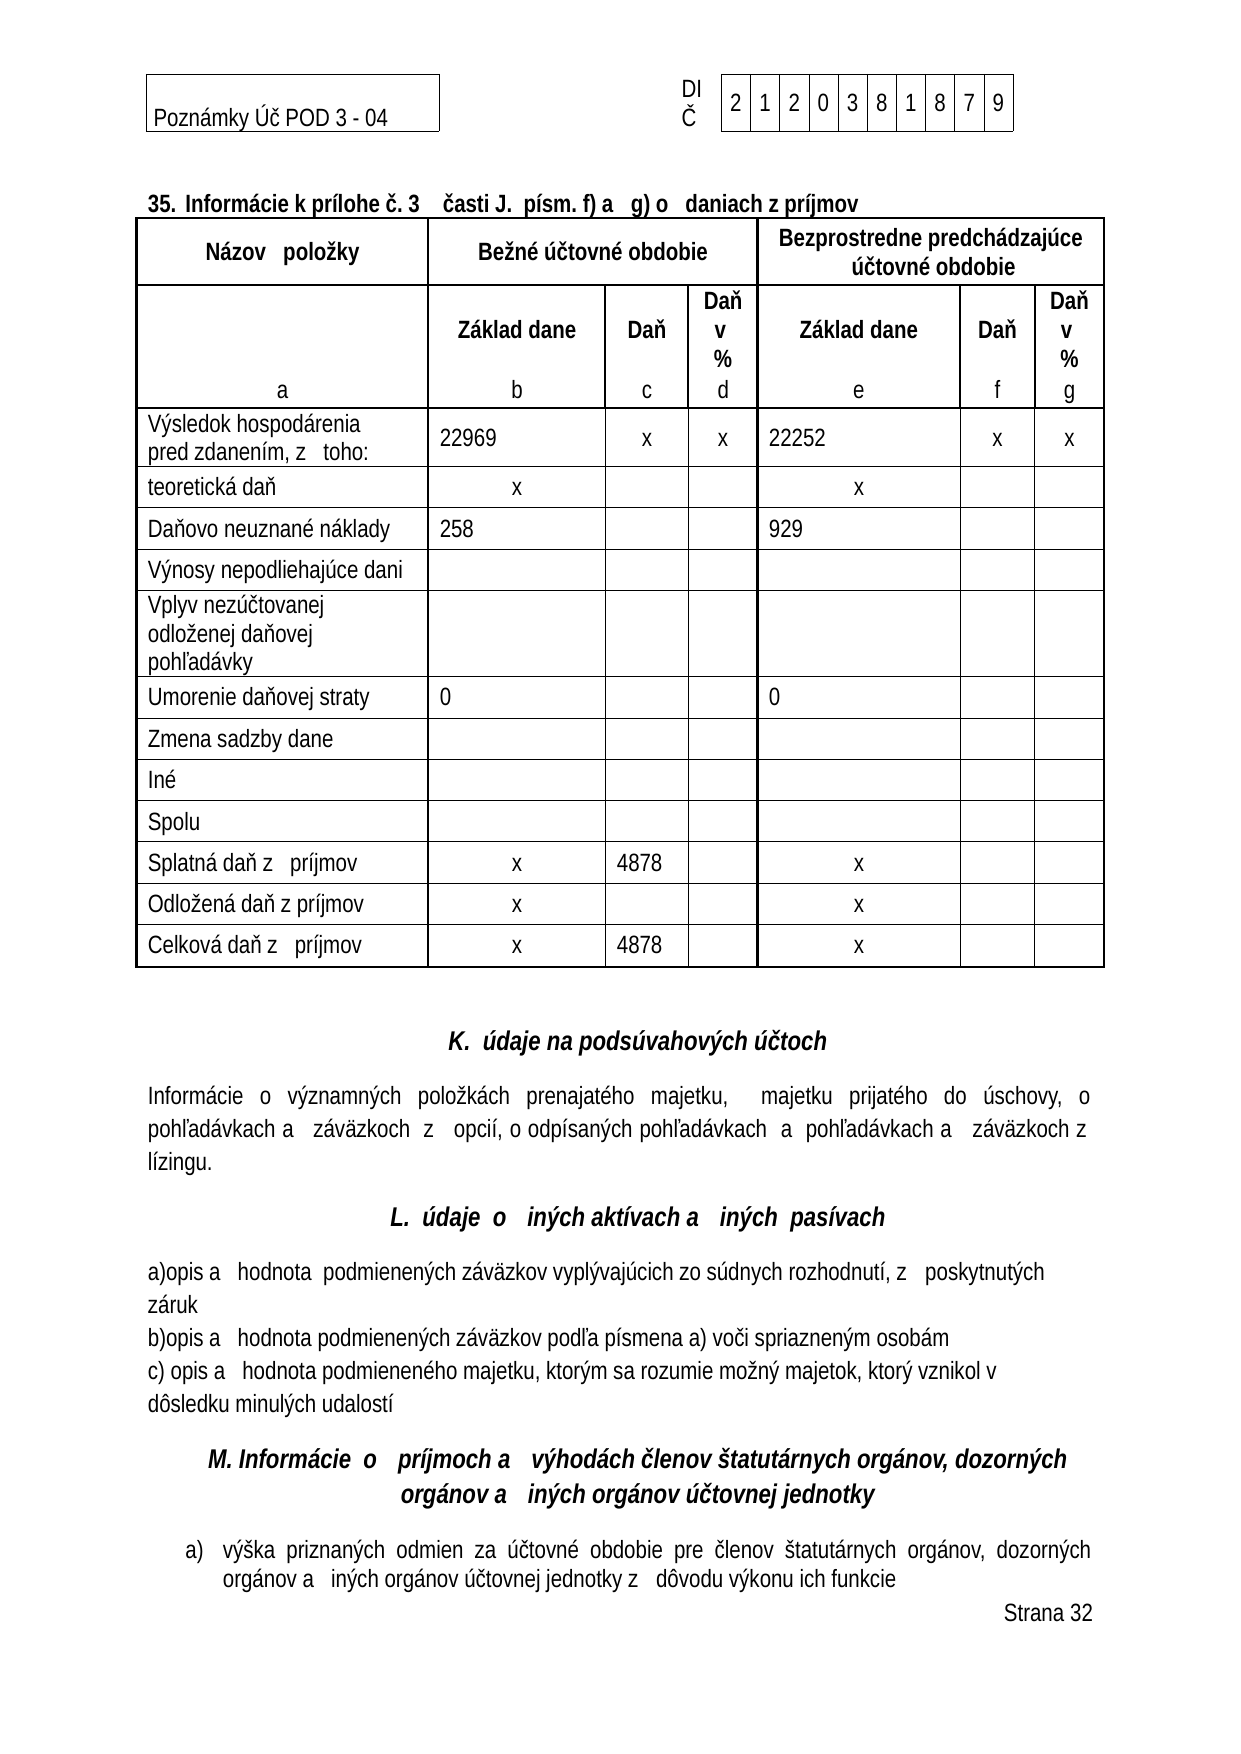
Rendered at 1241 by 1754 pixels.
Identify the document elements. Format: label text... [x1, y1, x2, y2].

table_cell [961, 677, 1034, 717]
table_cell [961, 925, 1034, 966]
table_cell Daňovo neuznané náklady [138, 508, 427, 549]
table_cell [606, 801, 688, 841]
table_cell x [429, 884, 605, 924]
table_cell [961, 884, 1034, 924]
table_cell [429, 591, 605, 676]
table_cell x [759, 842, 960, 883]
table_cell [759, 719, 960, 759]
table_cell [606, 677, 688, 717]
table_cell Daň v % [1036, 286, 1103, 372]
table_cell Umorenie daňovej straty [138, 677, 427, 717]
table_cell [606, 719, 688, 759]
text c) opis a hodnota podmieneného majetku, ktorým sa rozumie možný majetok, ktorý vznikol v dôsledku minulých udalostí [148, 1356, 1093, 1418]
table_cell [1035, 550, 1103, 590]
table_cell [961, 508, 1034, 549]
table_cell [429, 760, 605, 800]
table_cell Celková daň z príjmov [138, 925, 427, 966]
table_cell Odložená daň z príjmov [138, 884, 427, 924]
table_cell [961, 842, 1034, 883]
table_cell f [961, 372, 1034, 407]
table_cell Daň v % [689, 286, 756, 372]
table_cell Výsledok hospodárenia pred zdanením, z toho: [138, 409, 427, 466]
table_cell x [689, 409, 756, 466]
table_cell x [759, 925, 960, 966]
table_cell Vplyv nezúčtovanej odloženej daňovej pohľadávky [138, 591, 427, 676]
table_cell Iné [138, 760, 427, 800]
table_cell [961, 801, 1034, 841]
text M. Informácie o príjmoch a výhodách členov štatutárnych orgánov, dozorných orgánov a iných orgánov účtovnej jednotky [185, 1443, 1093, 1509]
table_cell x [759, 884, 960, 924]
table_cell [689, 925, 756, 966]
list Informácie k prílohe č. 3 časti J. písm. f) a g) o daniach z príjmov [148, 189, 1093, 217]
table_cell [1035, 508, 1103, 549]
table_cell Daň [961, 286, 1034, 372]
table_cell [1035, 884, 1103, 924]
table_cell [689, 719, 756, 759]
table_cell [689, 760, 756, 800]
table_cell x [1035, 409, 1103, 466]
table_cell [1035, 677, 1103, 717]
text L. údaje o iných aktívach a iných pasívach [185, 1201, 1093, 1232]
table_cell [759, 591, 960, 676]
table_cell [606, 591, 688, 676]
table_cell [1035, 842, 1103, 883]
table_cell [1035, 467, 1103, 507]
table_cell b [429, 372, 604, 407]
table_cell e [759, 372, 959, 407]
table_cell [606, 760, 688, 800]
table_cell [606, 508, 688, 549]
list výška priznaných odmien za účtovné obdobie pre členov štatutárnych orgánov, dozorných orgánov a iných orgánov účtovnej jednotky z dôvodu výkonu ich funkcie [185, 1535, 1093, 1592]
table_cell [429, 719, 605, 759]
table_cell [689, 467, 756, 507]
table_cell g [1036, 372, 1103, 407]
table_cell [606, 884, 688, 924]
table_cell 22252 [759, 409, 960, 466]
table_cell [689, 550, 756, 590]
table_cell [1035, 801, 1103, 841]
table_cell [961, 719, 1034, 759]
table_cell [606, 467, 688, 507]
table_cell x [759, 467, 960, 507]
table_cell 0 [759, 677, 960, 717]
table_cell [961, 467, 1034, 507]
table_cell [1035, 719, 1103, 759]
table_cell [961, 591, 1034, 676]
table_cell [689, 801, 756, 841]
table_cell [1035, 760, 1103, 800]
table_header Bezprostredne predchádzajúce účtovné obdobie [759, 219, 1103, 284]
table_cell c [606, 372, 687, 407]
table_cell x [606, 409, 688, 466]
table_cell [759, 550, 960, 590]
table_cell x [429, 925, 605, 966]
table_cell 4878 [606, 842, 688, 883]
table_cell [961, 550, 1034, 590]
table_cell [689, 884, 756, 924]
table_cell teoretická daň [138, 467, 427, 507]
text a)opis a hodnota podmienených záväzkov vyplývajúcich zo súdnych rozhodnutí, z poskytnutých záruk [148, 1257, 1093, 1319]
table_cell 4878 [606, 925, 688, 966]
table_cell Základ dane [759, 286, 959, 372]
table_cell [689, 591, 756, 676]
table_header Názov položky [138, 219, 427, 284]
table_cell [138, 286, 427, 372]
table_cell Zmena sadzby dane [138, 719, 427, 759]
text b)opis a hodnota podmienených záväzkov podľa písmena a) voči spriazneným osobám [148, 1323, 1093, 1352]
table_cell x [429, 842, 605, 883]
table_cell 929 [759, 508, 960, 549]
table_cell Splatná daň z príjmov [138, 842, 427, 883]
table_cell Výnosy nepodliehajúce dani [138, 550, 427, 590]
table_cell a [138, 372, 427, 407]
table_cell [429, 801, 605, 841]
table_cell [1035, 591, 1103, 676]
table_header Bežné účtovné obdobie [429, 219, 756, 284]
table_cell Daň [606, 286, 687, 372]
table_cell [689, 842, 756, 883]
table_cell d [689, 372, 756, 407]
table_cell [689, 677, 756, 717]
table_cell 258 [429, 508, 605, 549]
text K. údaje na podsúvahových účtoch [185, 1025, 1093, 1056]
table_cell [759, 760, 960, 800]
table_cell [689, 508, 756, 549]
table_cell [1035, 925, 1103, 966]
table_cell x [429, 467, 605, 507]
table_cell Základ dane [429, 286, 604, 372]
text Informácie o významných položkách prenajatého majetku, majetku prijatého do úschovy, o pohľadávkach a záväzkoch z opcií, o odpísaných pohľadávkach a pohľadávkach a záväzkoch z lízingu. [148, 1081, 1093, 1176]
table_cell 0 [429, 677, 605, 717]
table_cell [961, 760, 1034, 800]
table_cell Spolu [138, 801, 427, 841]
table_cell x [961, 409, 1034, 466]
table_cell [606, 550, 688, 590]
table_cell [759, 801, 960, 841]
table_cell 22969 [429, 409, 605, 466]
table_cell [429, 550, 605, 590]
